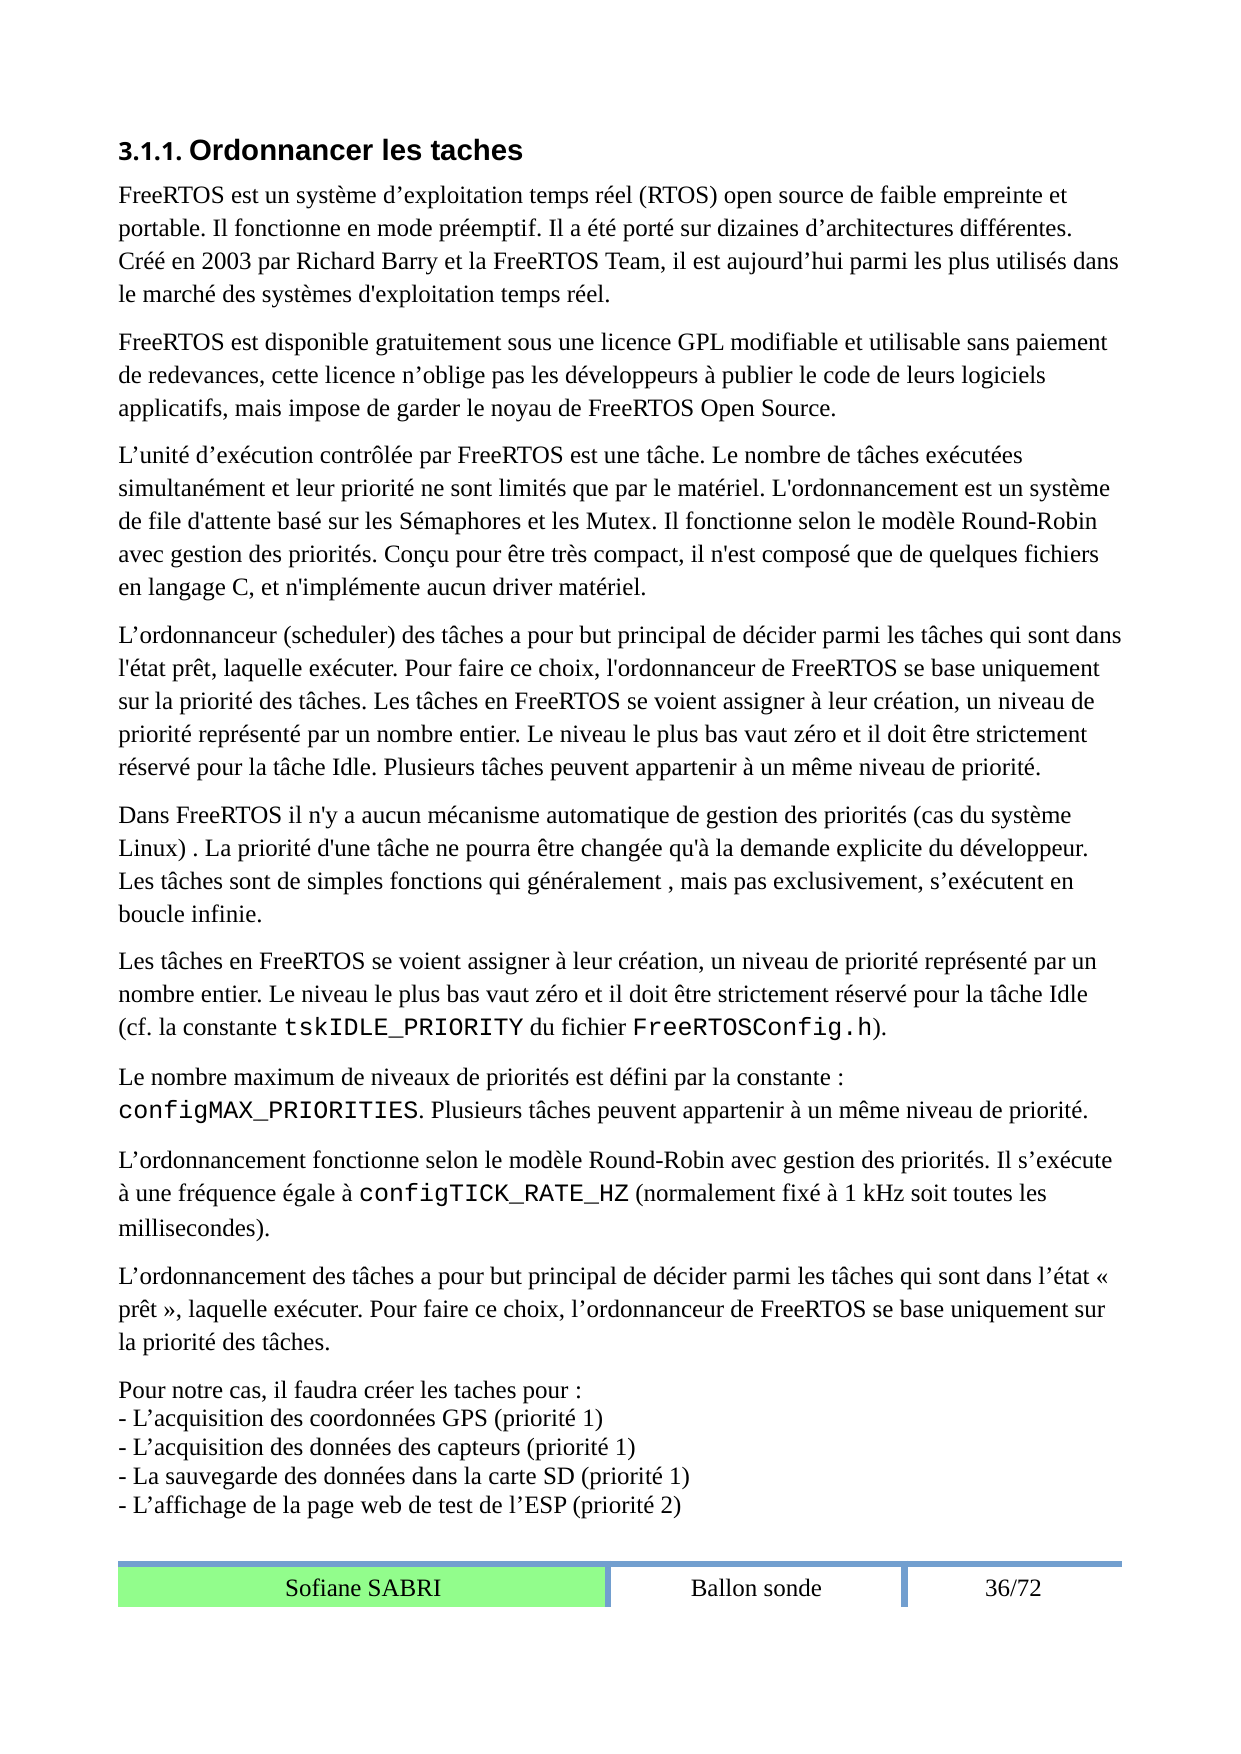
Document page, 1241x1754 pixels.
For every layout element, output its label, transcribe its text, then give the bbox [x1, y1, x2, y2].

text Les tâches en FreeRTOS se voient assigner à leur création, un niveau de priorité représenté par un nombre entier. Le niveau le plus bas vaut zéro et il doit être strictement réservé pour la tâche Idle (cf. la constante tskIDLE_PRIORITY du fichier FreeRTOSConfig.h). [118, 946, 1122, 1043]
text FreeRTOS est disponible gratuitement sous une licence GPL modifiable et utilisable sans paiement de redevances, cette licence n’oblige pas les développeurs à publier le code de leurs logiciels applicatifs, mais impose de garder le noyau de FreeRTOS Open Source. [118, 327, 1122, 421]
text L’ordonnancement fonctionne selon le modèle Round-Robin avec gestion des priorités. Il s’exécute à une fréquence égale à configTICK_RATE_HZ (normalement fixé à 1 kHz soit toutes les millisecondes). [118, 1145, 1122, 1242]
text FreeRTOS est un système d’exploitation temps réel (RTOS) open source de faible empreinte et portable. Il fonctionne en mode préemptif. Il a été porté sur dizaines d’architectures différentes. Créé en 2003 par Richard Barry et la FreeRTOS Team, il est aujourd’hui parmi les plus utilisés dans le marché des systèmes d'exploitation temps réel. [118, 180, 1122, 308]
text - L’acquisition des données des capteurs (priorité 1) [118, 1432, 1122, 1461]
subtitle Ordonnancer les taches [118, 133, 1122, 167]
text L’unité d’exécution contrôlée par FreeRTOS est une tâche. Le nombre de tâches exécutées simultanément et leur priorité ne sont limités que par le matériel. L'ordonnancement est un système de file d'attente basé sur les Sémaphores et les Mutex. Il fonctionne selon le modèle Round-Robin avec gestion des priorités. Conçu pour être très compact, il n'est composé que de quelques fichiers en langage C, et n'implémente aucun driver matériel. [118, 440, 1122, 601]
text - L’affichage de la page web de test de l’ESP (priorité 2) [118, 1490, 1122, 1518]
text Dans FreeRTOS il n'y a aucun mécanisme automatique de gestion des priorités (cas du système Linux) . La priorité d'une tâche ne pourra être changée qu'à la demande explicite du développeur. Les tâches sont de simples fonctions qui généralement , mais pas exclusivement, s’exécutent en boucle infinie. [118, 800, 1122, 927]
text - La sauvegarde des données dans la carte SD (priorité 1) [118, 1461, 1122, 1490]
text Le nombre maximum de niveaux de priorités est défini par la constante : configMAX_PRIORITIES. Plusieurs tâches peuvent appartenir à un même niveau de priorité. [118, 1062, 1122, 1126]
text L’ordonnanceur (scheduler) des tâches a pour but principal de décider parmi les tâches qui sont dans l'état prêt, laquelle exécuter. Pour faire ce choix, l'ordonnanceur de FreeRTOS se base uniquement sur la priorité des tâches. Les tâches en FreeRTOS se voient assigner à leur création, un niveau de priorité représenté par un nombre entier. Le niveau le plus bas vaut zéro et il doit être strictement réservé pour la tâche Idle. Plusieurs tâches peuvent appartenir à un même niveau de priorité. [118, 620, 1122, 781]
text - L’acquisition des coordonnées GPS (priorité 1) [118, 1403, 1122, 1432]
text Pour notre cas, il faudra créer les taches pour : [118, 1375, 1122, 1403]
text L’ordonnancement des tâches a pour but principal de décider parmi les tâches qui sont dans l’état « prêt », laquelle exécuter. Pour faire ce choix, l’ordonnanceur de FreeRTOS se base uniquement sur la priorité des tâches. [118, 1261, 1122, 1356]
